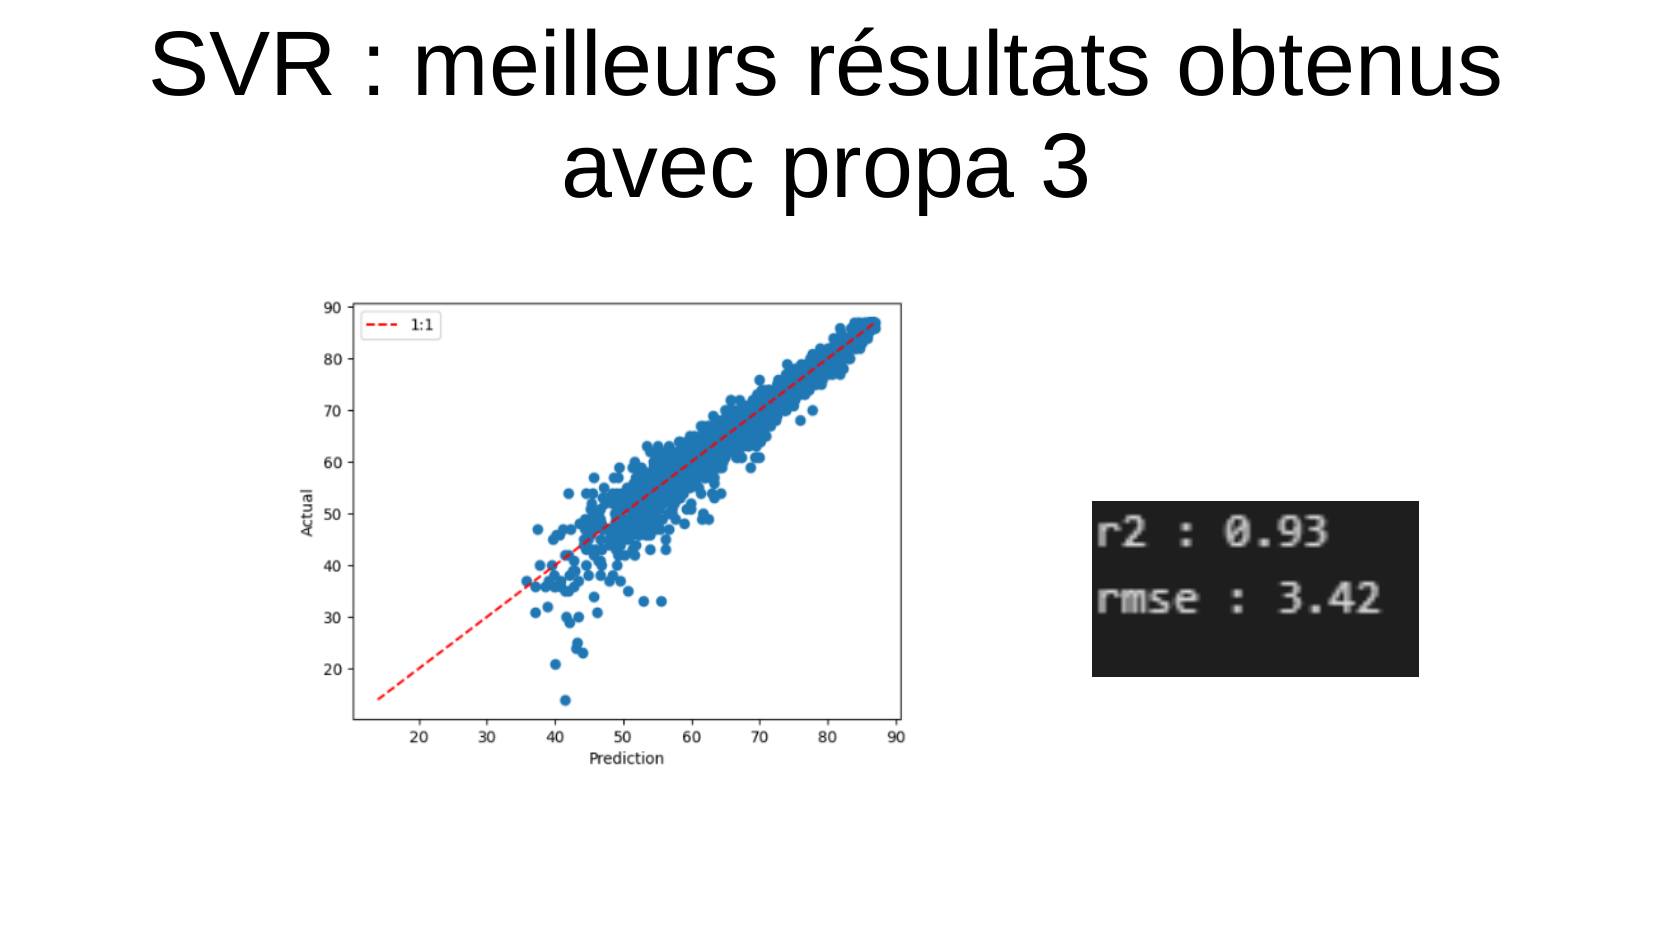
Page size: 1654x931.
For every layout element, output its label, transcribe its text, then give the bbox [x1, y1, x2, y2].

picture [1092, 501, 1419, 677]
title SVR : meilleurs résultats obtenus avec propa 3 [82, 12, 1571, 218]
picture [294, 295, 916, 776]
